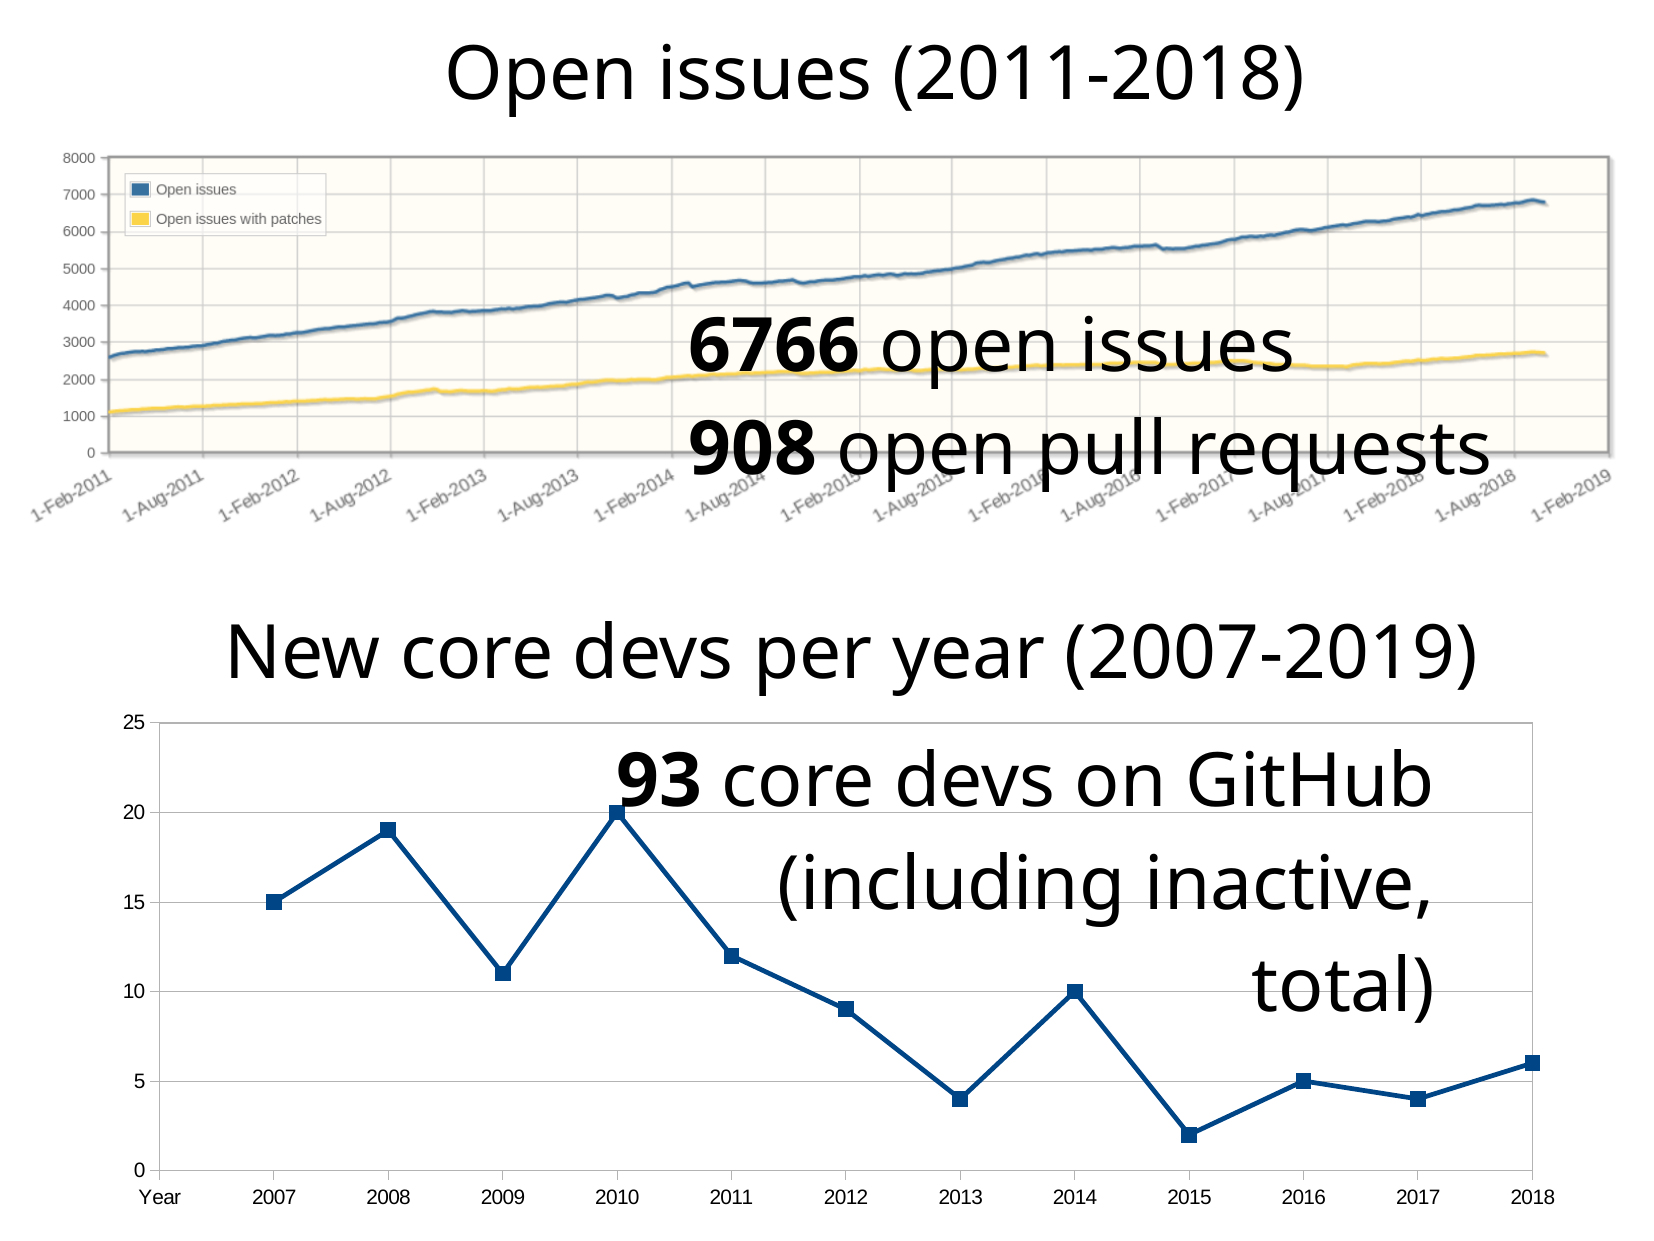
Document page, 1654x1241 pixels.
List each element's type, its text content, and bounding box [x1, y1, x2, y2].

text_box 6766 open issues 908 open pull requests [673, 284, 1584, 467]
chart [93, 700, 1585, 1220]
text_box Open issues (2011-2018) [429, 11, 1325, 111]
text_box 93 core devs on GitHub (including inactive, total) [601, 719, 1538, 985]
picture [12, 99, 1631, 536]
text_box New core devs per year (2007-2019) [209, 590, 1547, 690]
